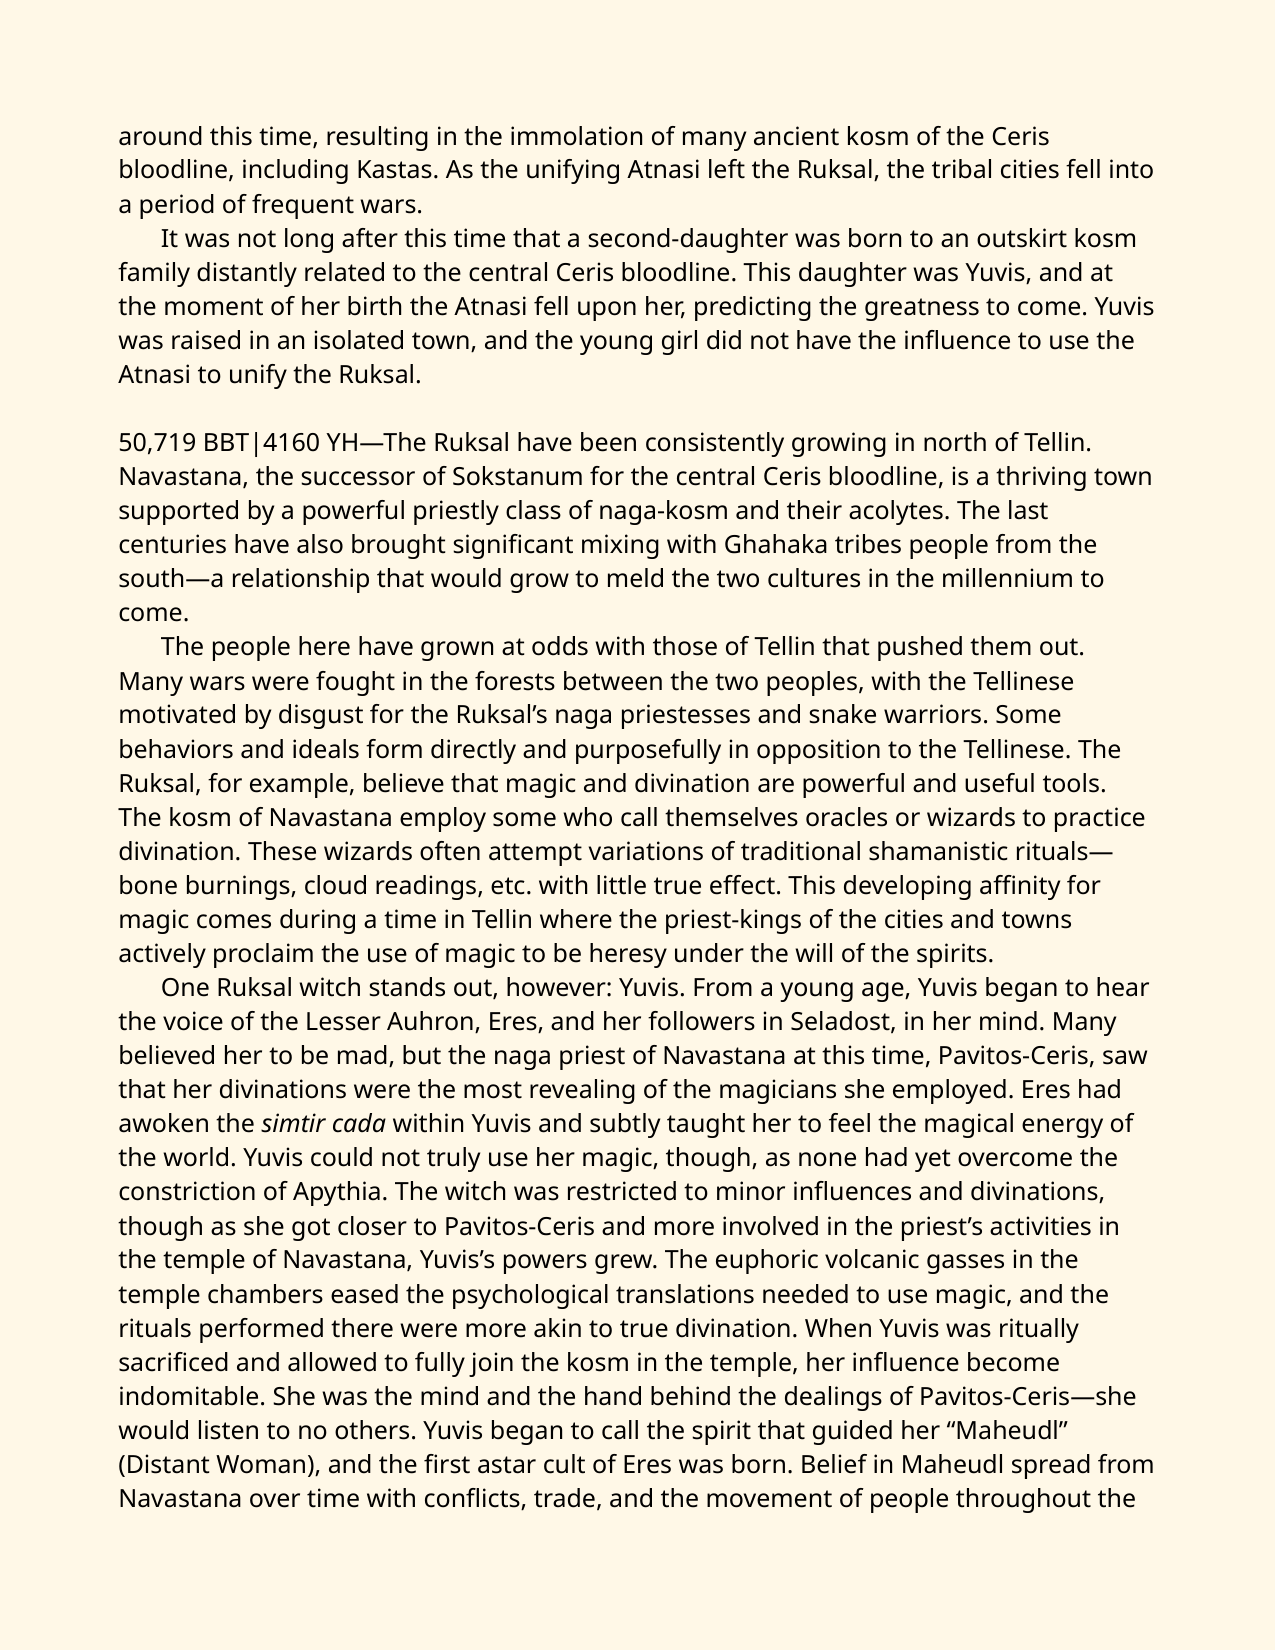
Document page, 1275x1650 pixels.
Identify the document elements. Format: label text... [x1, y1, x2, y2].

text 50,719 BBT|4160 YH—The Ruksal have been consistently growing in north of Tellin. Navastana, the successor of Sokstanum for the central Ceris bloodline, is a thriving town supported by a powerful priestly class of naga-kosm and their acolytes. The last centuries have also brought significant mixing with Ghahaka tribes people from the south—a relationship that would grow to meld the two cultures in the millennium to come. [118, 425, 1157, 629]
text around this time, resulting in the immolation of many ancient kosm of the Ceris bloodline, including Kastas. As the unifying Atnasi left the Ruksal, the tribal cities fell into a period of frequent wars. [118, 118, 1157, 220]
text The people here have grown at odds with those of Tellin that pushed them out. Many wars were fought in the forests between the two peoples, with the Tellinese motivated by disgust for the Ruksal’s naga priestesses and snake warriors. Some behaviors and ideals form directly and purposefully in opposition to the Tellinese. The Ruksal, for example, believe that magic and divination are powerful and useful tools. The kosm of Navastana employ some who call themselves oracles or wizards to practice divination. These wizards often attempt variations of traditional shamanistic rituals—bone burnings, cloud readings, etc. with little true effect. This developing affinity for magic comes during a time in Tellin where the priest-kings of the cities and towns actively proclaim the use of magic to be heresy under the will of the spirits. [118, 629, 1157, 970]
text It was not long after this time that a second-daughter was born to an outskirt kosm family distantly related to the central Ceris bloodline. This daughter was Yuvis, and at the moment of her birth the Atnasi fell upon her, predicting the greatness to come. Yuvis was raised in an isolated town, and the young girl did not have the influence to use the Atnasi to unify the Ruksal. [118, 220, 1157, 391]
text One Ruksal witch stands out, however: Yuvis. From a young age, Yuvis began to hear the voice of the Lesser Auhron, Eres, and her followers in Seladost, in her mind. Many believed her to be mad, but the naga priest of Navastana at this time, Pavitos-Ceris, saw that her divinations were the most revealing of the magicians she employed. Eres had awoken the simtir cada within Yuvis and subtly taught her to feel the magical energy of the world. Yuvis could not truly use her magic, though, as none had yet overcome the constriction of Apythia. The witch was restricted to minor influences and divinations, though as she got closer to Pavitos-Ceris and more involved in the priest’s activities in the temple of Navastana, Yuvis’s powers grew. The euphoric volcanic gasses in the temple chambers eased the psychological translations needed to use magic, and the rituals performed there were more akin to true divination. When Yuvis was ritually sacrificed and allowed to fully join the kosm in the temple, her influence become indomitable. She was the mind and the hand behind the dealings of Pavitos-Ceris—she would listen to no others. Yuvis began to call the spirit that guided her “Maheudl” (Distant Woman), and the first astar cult of Eres was born. Belief in Maheudl spread from Navastana over time with conflicts, trade, and the movement of people throughout the [118, 970, 1157, 1515]
